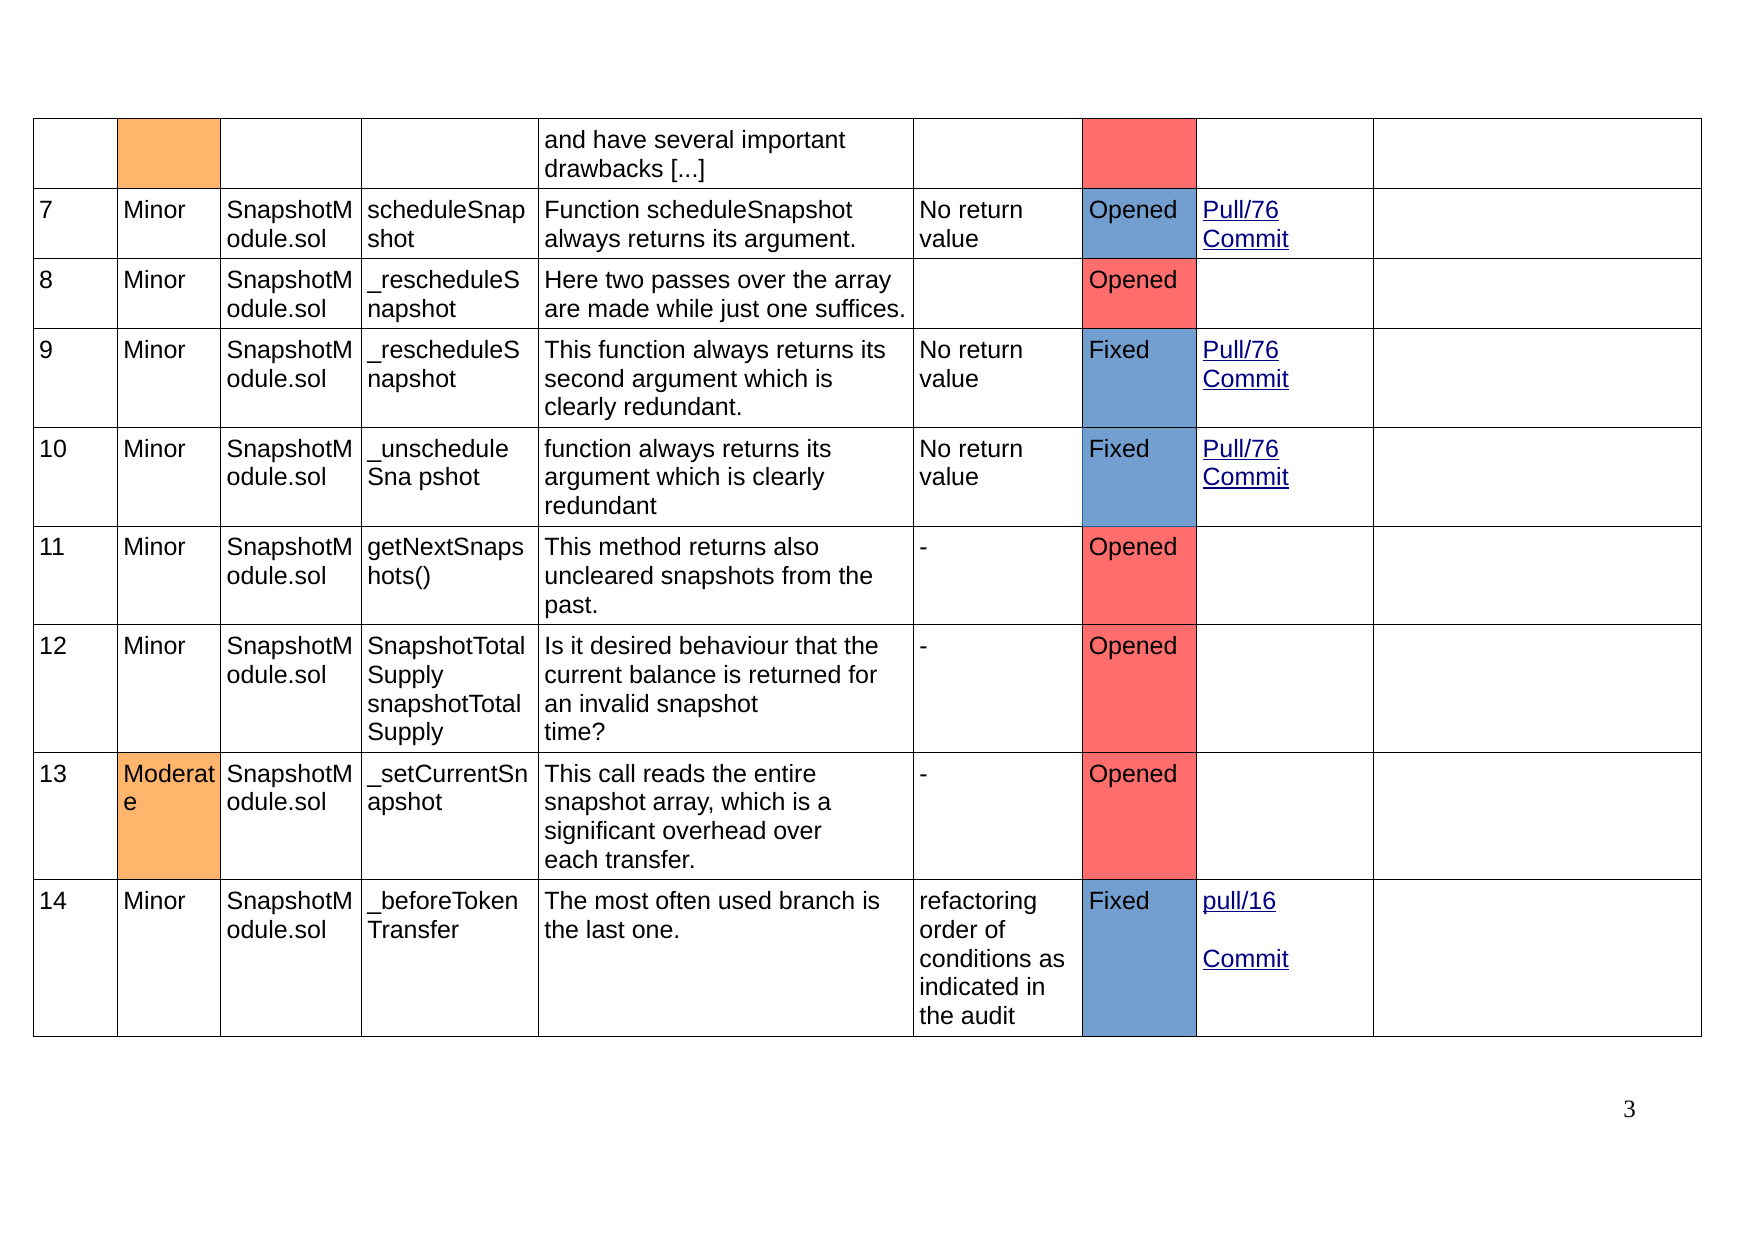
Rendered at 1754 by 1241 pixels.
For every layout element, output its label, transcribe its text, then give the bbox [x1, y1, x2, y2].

table_cell 13 [34, 753, 117, 879]
table_cell _unschedule Sna pshot [362, 428, 538, 526]
table_cell [118, 119, 220, 188]
table_cell [1197, 625, 1373, 752]
table_cell 14 [34, 880, 117, 1036]
table_cell _setCurrentSnapshot [362, 753, 538, 879]
table_cell SnapshotModule.sol [221, 625, 361, 752]
table_cell - [914, 625, 1082, 752]
table_cell Opened [1083, 753, 1196, 879]
table_cell Opened [1083, 527, 1196, 624]
table_cell Opened [1083, 189, 1196, 258]
table_cell [1083, 119, 1196, 188]
table_cell Fixed [1083, 428, 1196, 526]
table_cell Opened [1083, 625, 1196, 752]
table_cell Minor [118, 625, 220, 752]
table_cell Minor [118, 428, 220, 526]
table_cell No return value [914, 189, 1082, 258]
table_cell [1374, 880, 1701, 1036]
table_cell [34, 119, 117, 188]
table_cell and have several important drawbacks [...] [539, 119, 913, 188]
table_cell Fixed [1083, 880, 1196, 1036]
table_cell [362, 119, 538, 188]
table_cell [1374, 189, 1701, 258]
table_cell [1374, 428, 1701, 526]
table_cell refactoring order of conditions as indicated in the audit [914, 880, 1082, 1036]
table_cell 8 [34, 259, 117, 328]
table_cell SnapshotModule.sol [221, 880, 361, 1036]
table_cell [1374, 625, 1701, 752]
table_cell SnapshotTotalSupply snapshotTotalSupply [362, 625, 538, 752]
table_cell [1197, 527, 1373, 624]
table_cell The most often used branch is the last one. [539, 880, 913, 1036]
table_cell - [914, 527, 1082, 624]
table_cell [914, 119, 1082, 188]
table_cell pull/16 Commit [1197, 880, 1373, 1036]
table_cell _rescheduleSnapshot [362, 259, 538, 328]
table_cell Minor [118, 329, 220, 427]
table_cell Minor [118, 189, 220, 258]
table_cell [1374, 527, 1701, 624]
table_cell SnapshotModule.sol [221, 259, 361, 328]
table_cell Moderate [118, 753, 220, 879]
table_cell [1197, 259, 1373, 328]
table_cell Function scheduleSnapshot always returns its argument. [539, 189, 913, 258]
table_cell _rescheduleSnapshot [362, 329, 538, 427]
table_cell This function always returns its second argument which is clearly redundant. [539, 329, 913, 427]
table_cell 12 [34, 625, 117, 752]
table_cell [1197, 753, 1373, 879]
table_cell Here two passes over the array are made while just one suffices. [539, 259, 913, 328]
table_cell Minor [118, 259, 220, 328]
table_cell [1374, 259, 1701, 328]
table_cell No return value [914, 428, 1082, 526]
table_cell [1374, 753, 1701, 879]
table_cell SnapshotModule.sol [221, 189, 361, 258]
table_cell No return value [914, 329, 1082, 427]
table_cell Opened [1083, 259, 1196, 328]
table_cell SnapshotModule.sol [221, 753, 361, 879]
table_cell This call reads the entire snapshot array, which is a significant overhead over each transfer. [539, 753, 913, 879]
table_cell 7 [34, 189, 117, 258]
table_cell [914, 259, 1082, 328]
table_cell Fixed [1083, 329, 1196, 427]
table_cell SnapshotModule.sol [221, 428, 361, 526]
table_cell [221, 119, 361, 188]
table_cell function always returns its argument which is clearly redundant [539, 428, 913, 526]
table_cell [1374, 119, 1701, 188]
table_cell Pull/76 Commit [1197, 428, 1373, 526]
table_cell Minor [118, 880, 220, 1036]
table_cell 11 [34, 527, 117, 624]
table_cell getNextSnapshots() [362, 527, 538, 624]
table_cell SnapshotModule.sol [221, 329, 361, 427]
table_cell 9 [34, 329, 117, 427]
table_cell [1197, 119, 1373, 188]
table_cell scheduleSnapshot [362, 189, 538, 258]
table_cell Is it desired behaviour that the current balance is returned for an invalid snapshot time? [539, 625, 913, 752]
table_cell Pull/76 Commit [1197, 189, 1373, 258]
table_cell Minor [118, 527, 220, 624]
table_cell [1374, 329, 1701, 427]
table_cell This method returns also uncleared snapshots from the past. [539, 527, 913, 624]
table_cell _beforeTokenTransfer [362, 880, 538, 1036]
table_cell 10 [34, 428, 117, 526]
table_cell Pull/76 Commit [1197, 329, 1373, 427]
table_cell SnapshotModule.sol [221, 527, 361, 624]
table_cell - [914, 753, 1082, 879]
